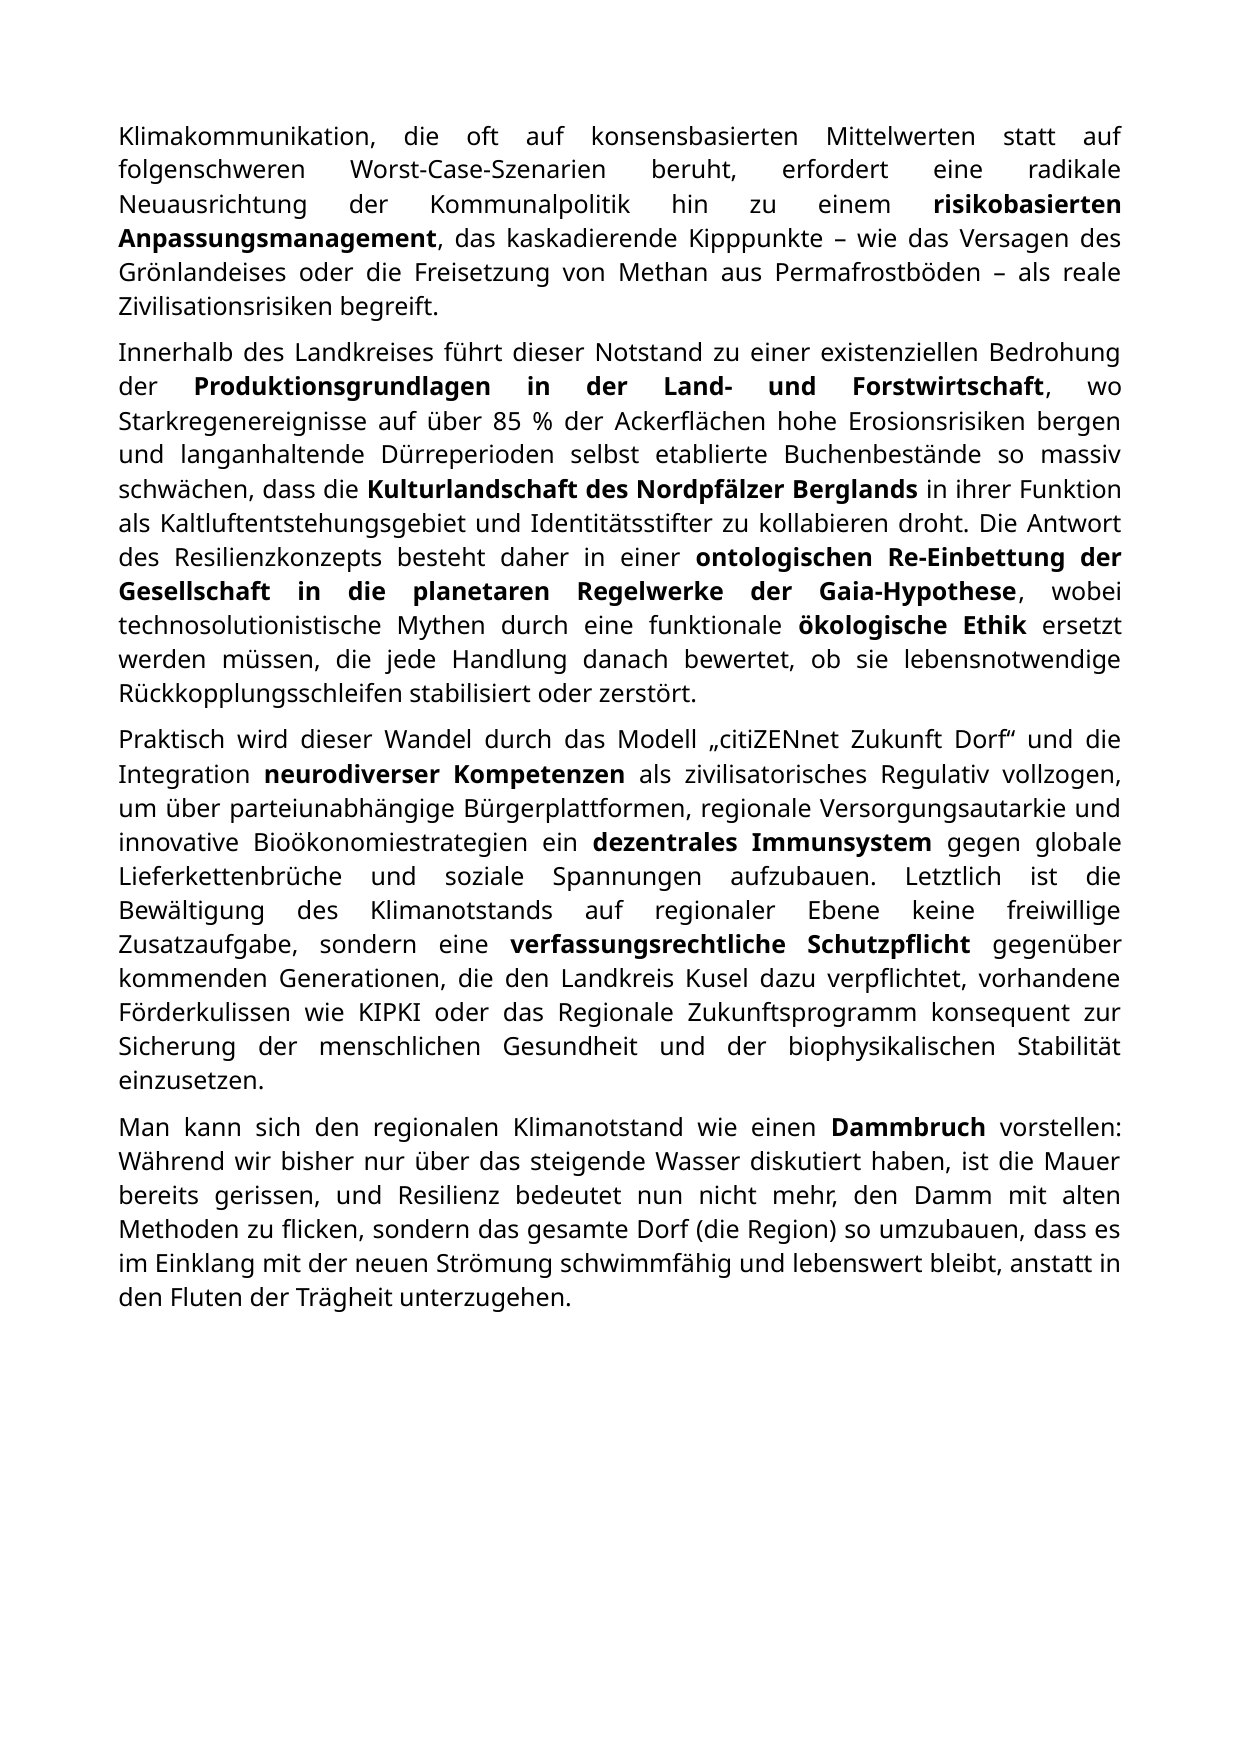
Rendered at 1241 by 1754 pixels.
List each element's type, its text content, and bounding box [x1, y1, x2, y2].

text Innerhalb des Landkreises führt dieser Notstand zu einer existenziellen Bedrohung der Produktionsgrundlagen in der Land- und Forstwirtschaft, wo Starkregenereignisse auf über 85 % der Ackerflächen hohe Erosionsrisiken bergen und langanhaltende Dürreperioden selbst etablierte Buchenbestände so massiv schwächen, dass die Kulturlandschaft des Nordpfälzer Berglands in ihrer Funktion als Kaltluftentstehungsgebiet und Identitätsstifter zu kollabieren droht. Die Antwort des Resilienzkonzepts besteht daher in einer ontologischen Re-Einbettung der Gesellschaft in die planetaren Regelwerke der Gaia-Hypothese, wobei technosolutionistische Mythen durch eine funktionale ökologische Ethik ersetzt werden müssen, die jede Handlung danach bewertet, ob sie lebensnotwendige Rückkopplungsschleifen stabilisiert oder zerstört. [118, 335, 1122, 710]
text Klimakommunikation, die oft auf konsensbasierten Mittelwerten statt auf folgenschweren Worst-Case-Szenarien beruht, erfordert eine radikale Neuausrichtung der Kommunalpolitik hin zu einem risikobasierten Anpassungsmanagement, das kaskadierende Kipppunkte – wie das Versagen des Grönlandeises oder die Freisetzung von Methan aus Permafrostböden – als reale Zivilisationsrisiken begreift. [118, 118, 1122, 322]
text Man kann sich den regionalen Klimanotstand wie einen Dammbruch vorstellen: Während wir bisher nur über das steigende Wasser diskutiert haben, ist die Mauer bereits gerissen, und Resilienz bedeutet nun nicht mehr, den Damm mit alten Methoden zu flicken, sondern das gesamte Dorf (die Region) so umzubauen, dass es im Einklang mit der neuen Strömung schwimmfähig und lebenswert bleibt, anstatt in den Fluten der Trägheit unterzugehen. [118, 1109, 1122, 1314]
text Praktisch wird dieser Wandel durch das Modell „citiZENnet Zukunft Dorf“ und die Integration neurodiverser Kompetenzen als zivilisatorisches Regulativ vollzogen, um über parteiunabhängige Bürgerplattformen, regionale Versorgungsautarkie und innovative Bioökonomiestrategien ein dezentrales Immunsystem gegen globale Lieferkettenbrüche und soziale Spannungen aufzubauen. Letztlich ist die Bewältigung des Klimanotstands auf regionaler Ebene keine freiwillige Zusatzaufgabe, sondern eine verfassungsrechtliche Schutzpflicht gegenüber kommenden Generationen, die den Landkreis Kusel dazu verpflichtet, vorhandene Förderkulissen wie KIPKI oder das Regionale Zukunftsprogramm konsequent zur Sicherung der menschlichen Gesundheit und der biophysikalischen Stabilität einzusetzen. [118, 722, 1122, 1097]
